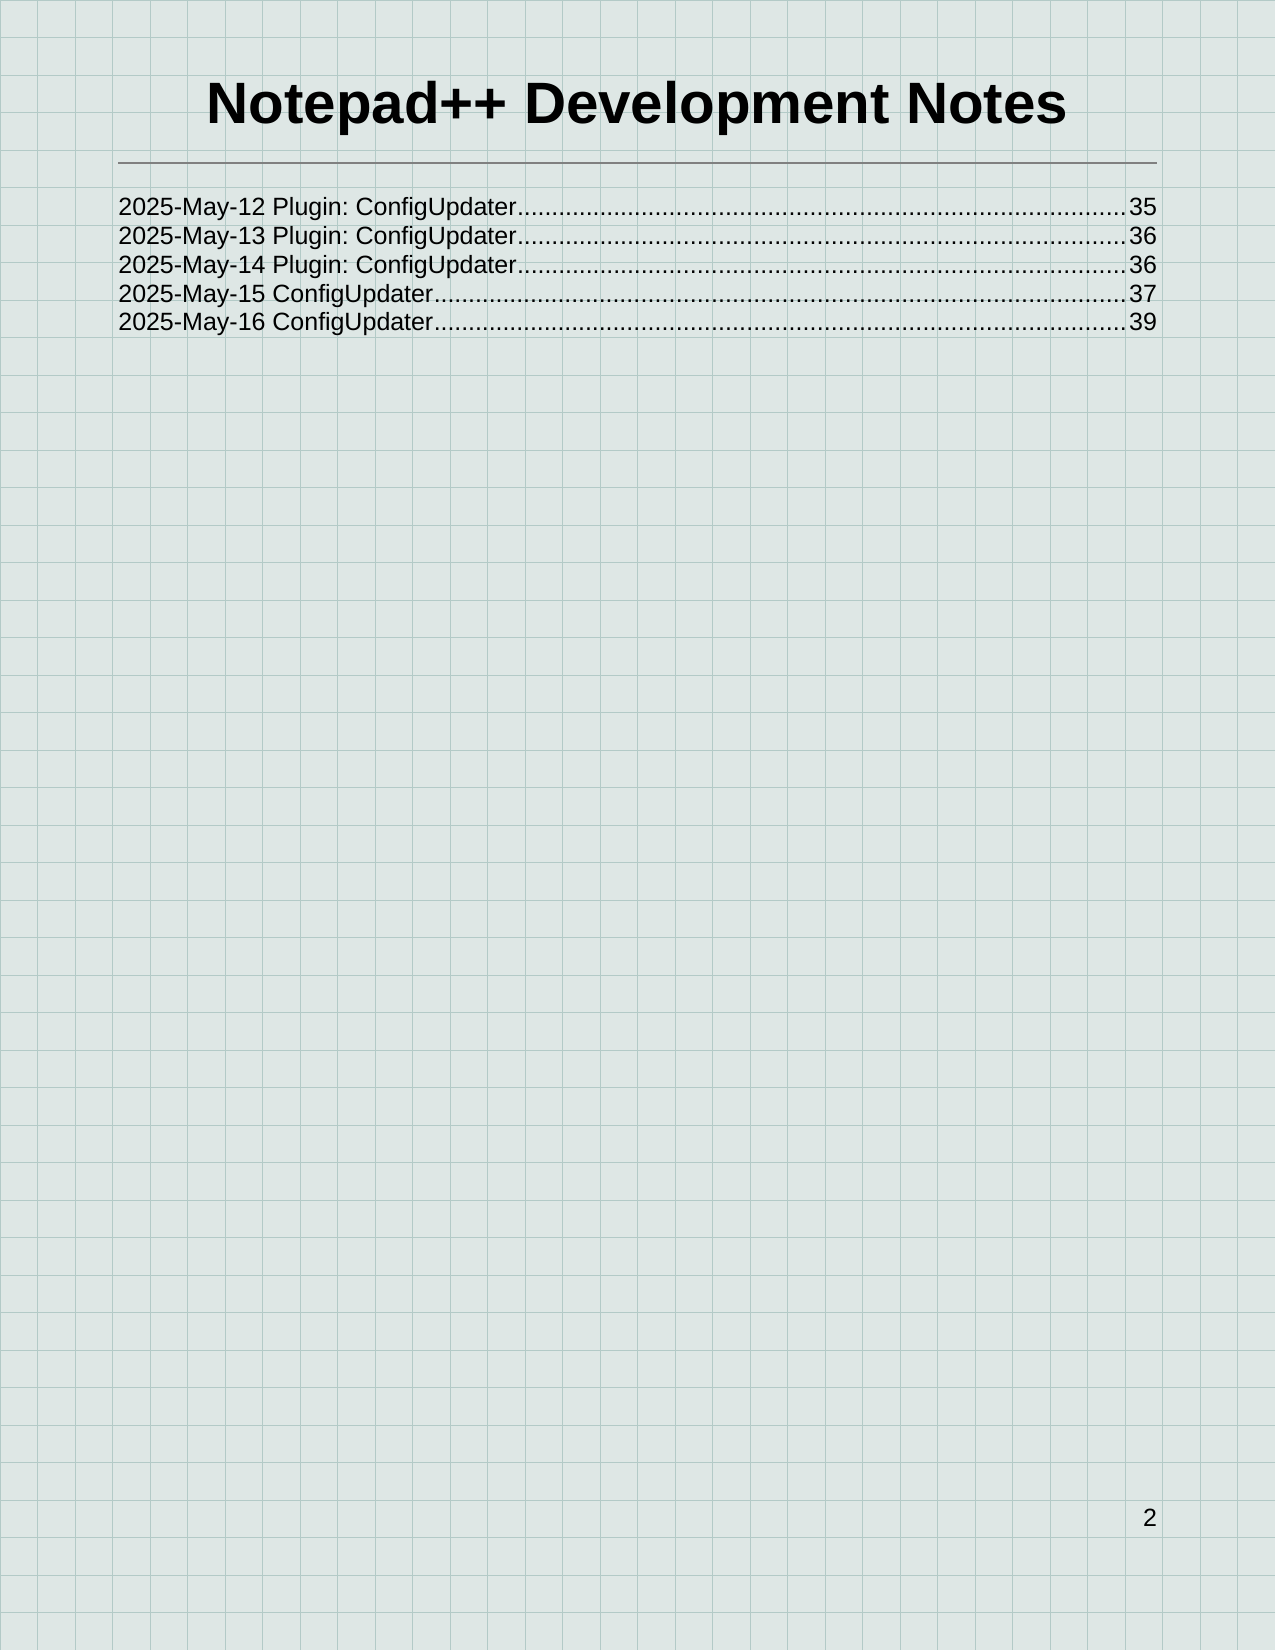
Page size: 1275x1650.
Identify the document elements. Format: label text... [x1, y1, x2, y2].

text 2025-May-12 Plugin: ConfigUpdater 35 [118, 192, 1157, 221]
text 2025-May-16 ConfigUpdater 39 [118, 307, 1157, 336]
text 2025-May-15 ConfigUpdater 37 [118, 279, 1157, 307]
text 2025-May-14 Plugin: ConfigUpdater 36 [118, 250, 1157, 279]
text 2025-May-13 Plugin: ConfigUpdater 36 [118, 221, 1157, 250]
